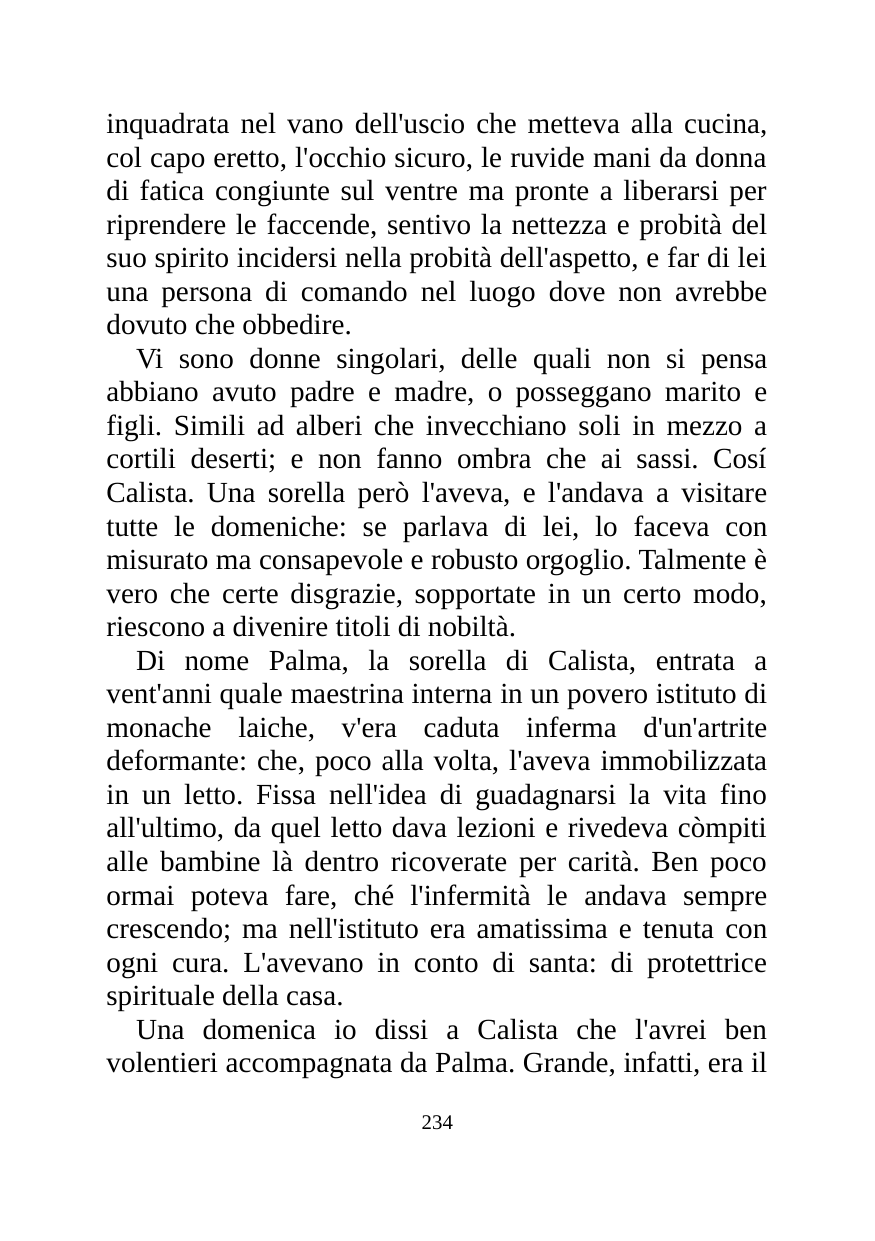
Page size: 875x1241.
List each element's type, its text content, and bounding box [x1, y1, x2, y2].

text Una domenica io dissi a Calista che l'avrei ben volentieri accompagnata da Palma. Grande, infatti, era il [106, 1012, 768, 1079]
text Vi sono donne singolari, delle quali non si pensa abbiano avuto padre e madre, o posseggano marito e figli. Simili ad alberi che invecchiano soli in mezzo a cortili deserti; e non fanno ombra che ai sassi. Cosí Calista. Una sorella però l'aveva, e l'andava a visitare tutte le domeniche: se parlava di lei, lo faceva con misurato ma consapevole e robusto orgoglio. Talmente è vero che certe disgrazie, sopportate in un certo modo, riescono a divenire titoli di nobiltà. [106, 341, 768, 643]
text Di nome Palma, la sorella di Calista, entrata a vent'anni quale maestrina interna in un povero istituto di monache laiche, v'era caduta inferma d'un'artrite deformante: che, poco alla volta, l'aveva immobilizzata in un letto. Fissa nell'idea di guadagnarsi la vita fino all'ultimo, da quel letto dava lezioni e rivedeva còmpiti alle bambine là dentro ricoverate per carità. Ben poco ormai poteva fare, ché l'infermità le andava sempre crescendo; ma nell'istituto era amatissima e tenuta con ogni cura. L'avevano in conto di santa: di protettrice spirituale della casa. [106, 643, 768, 1012]
text inquadrata nel vano dell'uscio che metteva alla cucina, col capo eretto, l'occhio sicuro, le ruvide mani da donna di fatica congiunte sul ventre ma pronte a liberarsi per riprendere le faccende, sentivo la nettezza e probità del suo spirito incidersi nella probità dell'aspetto, e far di lei una persona di comando nel luogo dove non avrebbe dovuto che obbedire. [106, 106, 768, 341]
